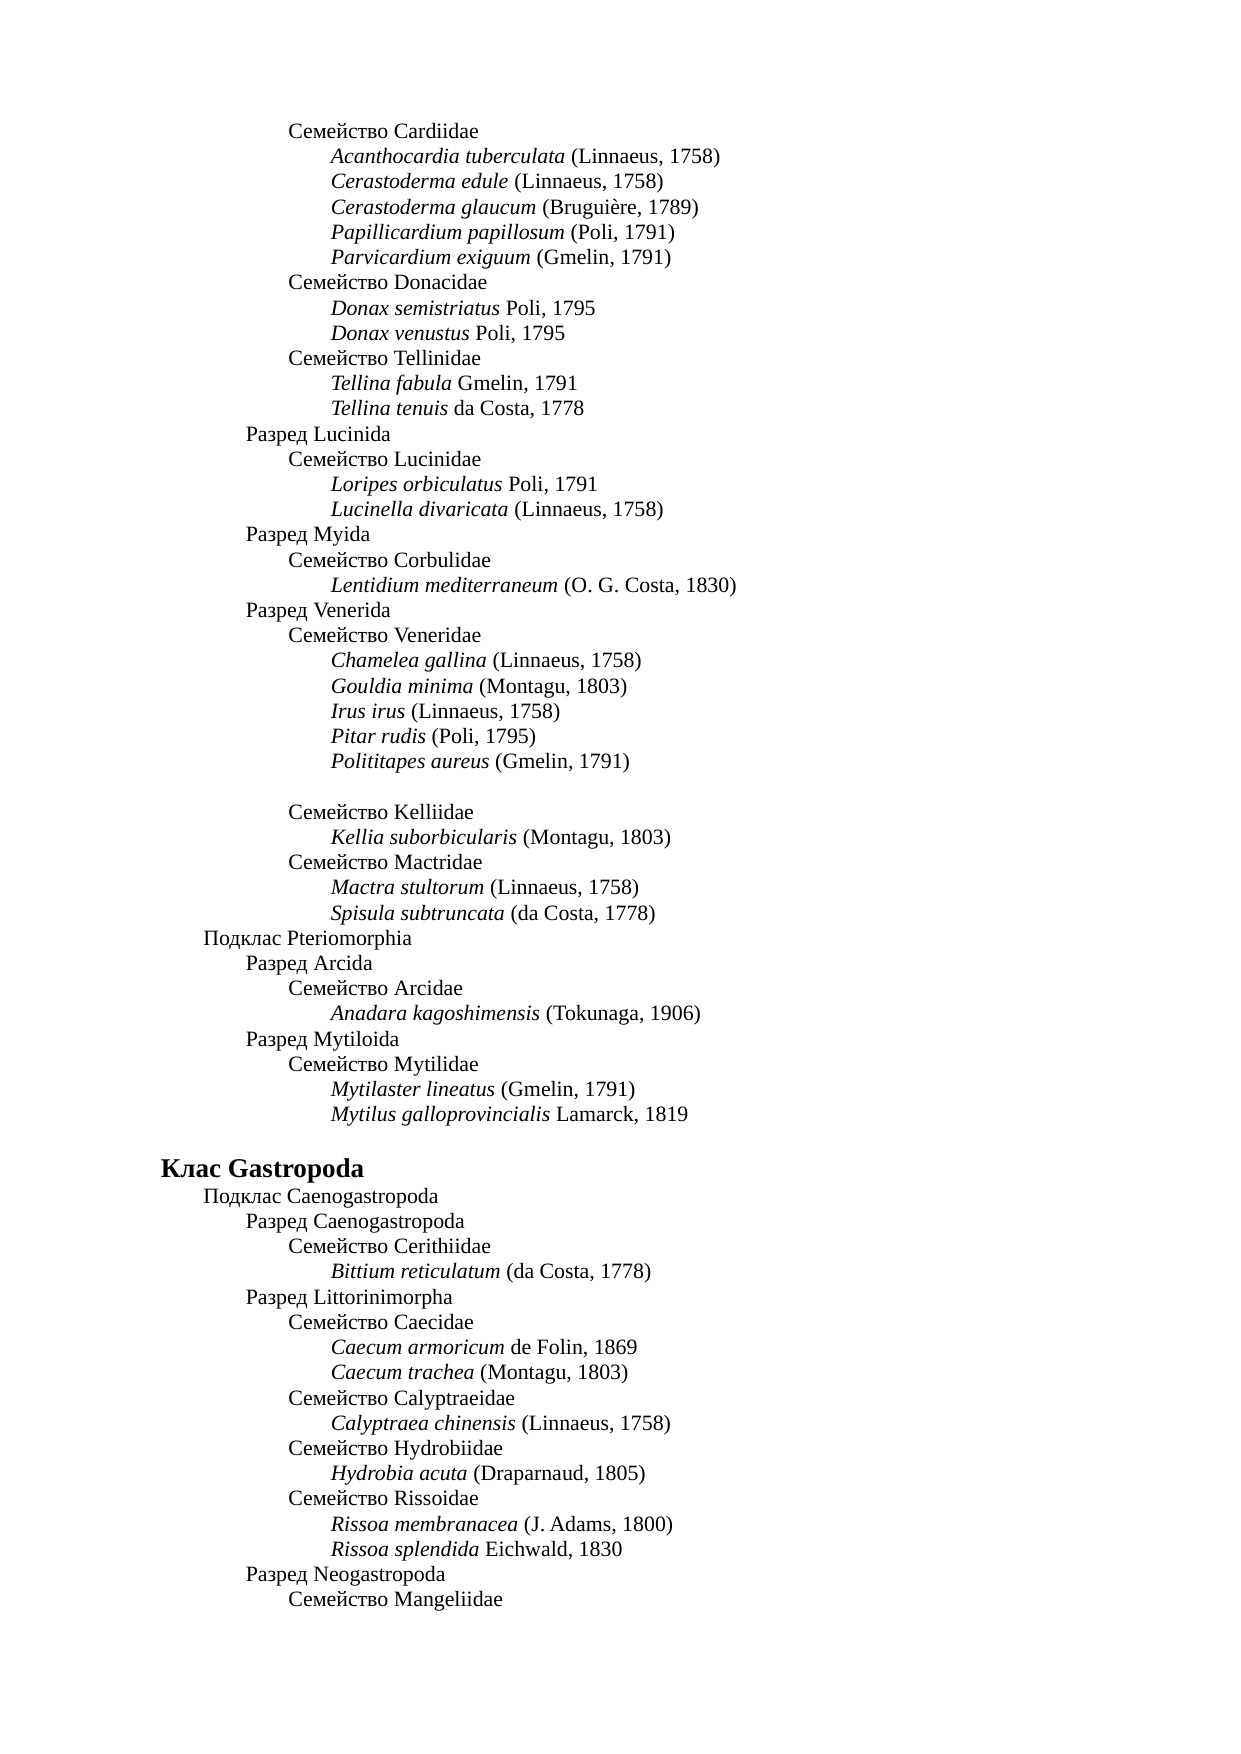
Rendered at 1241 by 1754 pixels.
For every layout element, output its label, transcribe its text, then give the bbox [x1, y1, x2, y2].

text Семейство Rissoidae [118, 1485, 1122, 1511]
text Семейство Corbulidae [118, 547, 1122, 572]
text Семейство Calyptraeidae [118, 1384, 1122, 1410]
text Семейство Arcidae [118, 975, 1122, 1000]
text Cerastoderma glaucum (Bruguière, 1789) [118, 194, 1122, 219]
text Pitar rudis (Poli, 1795) [118, 723, 1122, 748]
text Tellina tenuis da Costa, 1778 [118, 395, 1122, 421]
text Семейство Cardiidae [118, 118, 1122, 143]
text Rissoa splendida Eichwald, 1830 [118, 1536, 1122, 1561]
text Разред Myida [118, 521, 1122, 547]
text Donax venustus Poli, 1795 [118, 320, 1122, 345]
text Parvicardium exiguum (Gmelin, 1791) [118, 244, 1122, 269]
text Семейство Donacidae [118, 269, 1122, 294]
text Разред Neogastropoda [118, 1561, 1122, 1586]
text Lucinella divaricata (Linnaeus, 1758) [118, 496, 1122, 521]
text Разред Littorinimorpha [118, 1284, 1122, 1309]
text Семейство Mactridae [118, 849, 1122, 874]
text Разред Arcida [118, 950, 1122, 975]
text Подклас Pteriomorphia [118, 925, 1122, 950]
text Клас Gastropoda [118, 1152, 1122, 1183]
text Разред Caenogastropoda [118, 1208, 1122, 1233]
text Mytilus galloprovincialis Lamarck, 1819 [118, 1101, 1122, 1126]
text Acanthocardia tuberculata (Linnaeus, 1758) [118, 143, 1122, 168]
text Семейство Hydrobiidae [118, 1435, 1122, 1460]
text Caecum armoricum de Folin, 1869 [118, 1334, 1122, 1359]
text Calyptraea chinensis (Linnaeus, 1758) [118, 1410, 1122, 1435]
text Mytilaster lineatus (Gmelin, 1791) [118, 1076, 1122, 1101]
text Семейство Mytilidae [118, 1051, 1122, 1076]
text Разред Mytiloida [118, 1026, 1122, 1051]
text Anadara kagoshimensis (Tokunaga, 1906) [118, 1000, 1122, 1026]
text Семейство Veneridae [118, 622, 1122, 647]
text Mactra stultorum (Linnaeus, 1758) [118, 874, 1122, 899]
text Loripes orbiculatus Poli, 1791 [118, 471, 1122, 496]
text Lentidium mediterraneum (O. G. Costa, 1830) [118, 572, 1122, 597]
text Семейство Lucinidae [118, 446, 1122, 471]
text Семейство Mangeliidae [118, 1586, 1122, 1611]
text Подклас Caenogastropoda [118, 1183, 1122, 1208]
text Papillicardium papillosum (Poli, 1791) [118, 219, 1122, 244]
text Caecum trachea (Montagu, 1803) [118, 1359, 1122, 1384]
text Семейство Kelliidae [118, 799, 1122, 824]
text Rissoa membranacea (J. Adams, 1800) [118, 1511, 1122, 1536]
text Cerastoderma edule (Linnaeus, 1758) [118, 168, 1122, 194]
text Spisula subtruncata (da Costa, 1778) [118, 899, 1122, 925]
text Семейство Cerithiidae [118, 1233, 1122, 1258]
text Bittium reticulatum (da Costa, 1778) [118, 1258, 1122, 1284]
text Семейство Caecidae [118, 1309, 1122, 1334]
text Donax semistriatus Poli, 1795 [118, 294, 1122, 320]
text Polititapes aureus (Gmelin, 1791) [118, 748, 1122, 773]
text Разред Venerida [118, 597, 1122, 622]
text Семейство Tellinidae [118, 345, 1122, 370]
text Hydrobia acuta (Draparnaud, 1805) [118, 1460, 1122, 1485]
text Tellina fabula Gmelin, 1791 [118, 370, 1122, 395]
text Chamelea gallina (Linnaeus, 1758) [118, 647, 1122, 673]
text Irus irus (Linnaeus, 1758) [118, 698, 1122, 723]
text Kellia suborbicularis (Montagu, 1803) [118, 824, 1122, 849]
text Gouldia minima (Montagu, 1803) [118, 673, 1122, 698]
text Разред Lucinida [203, 421, 1122, 446]
